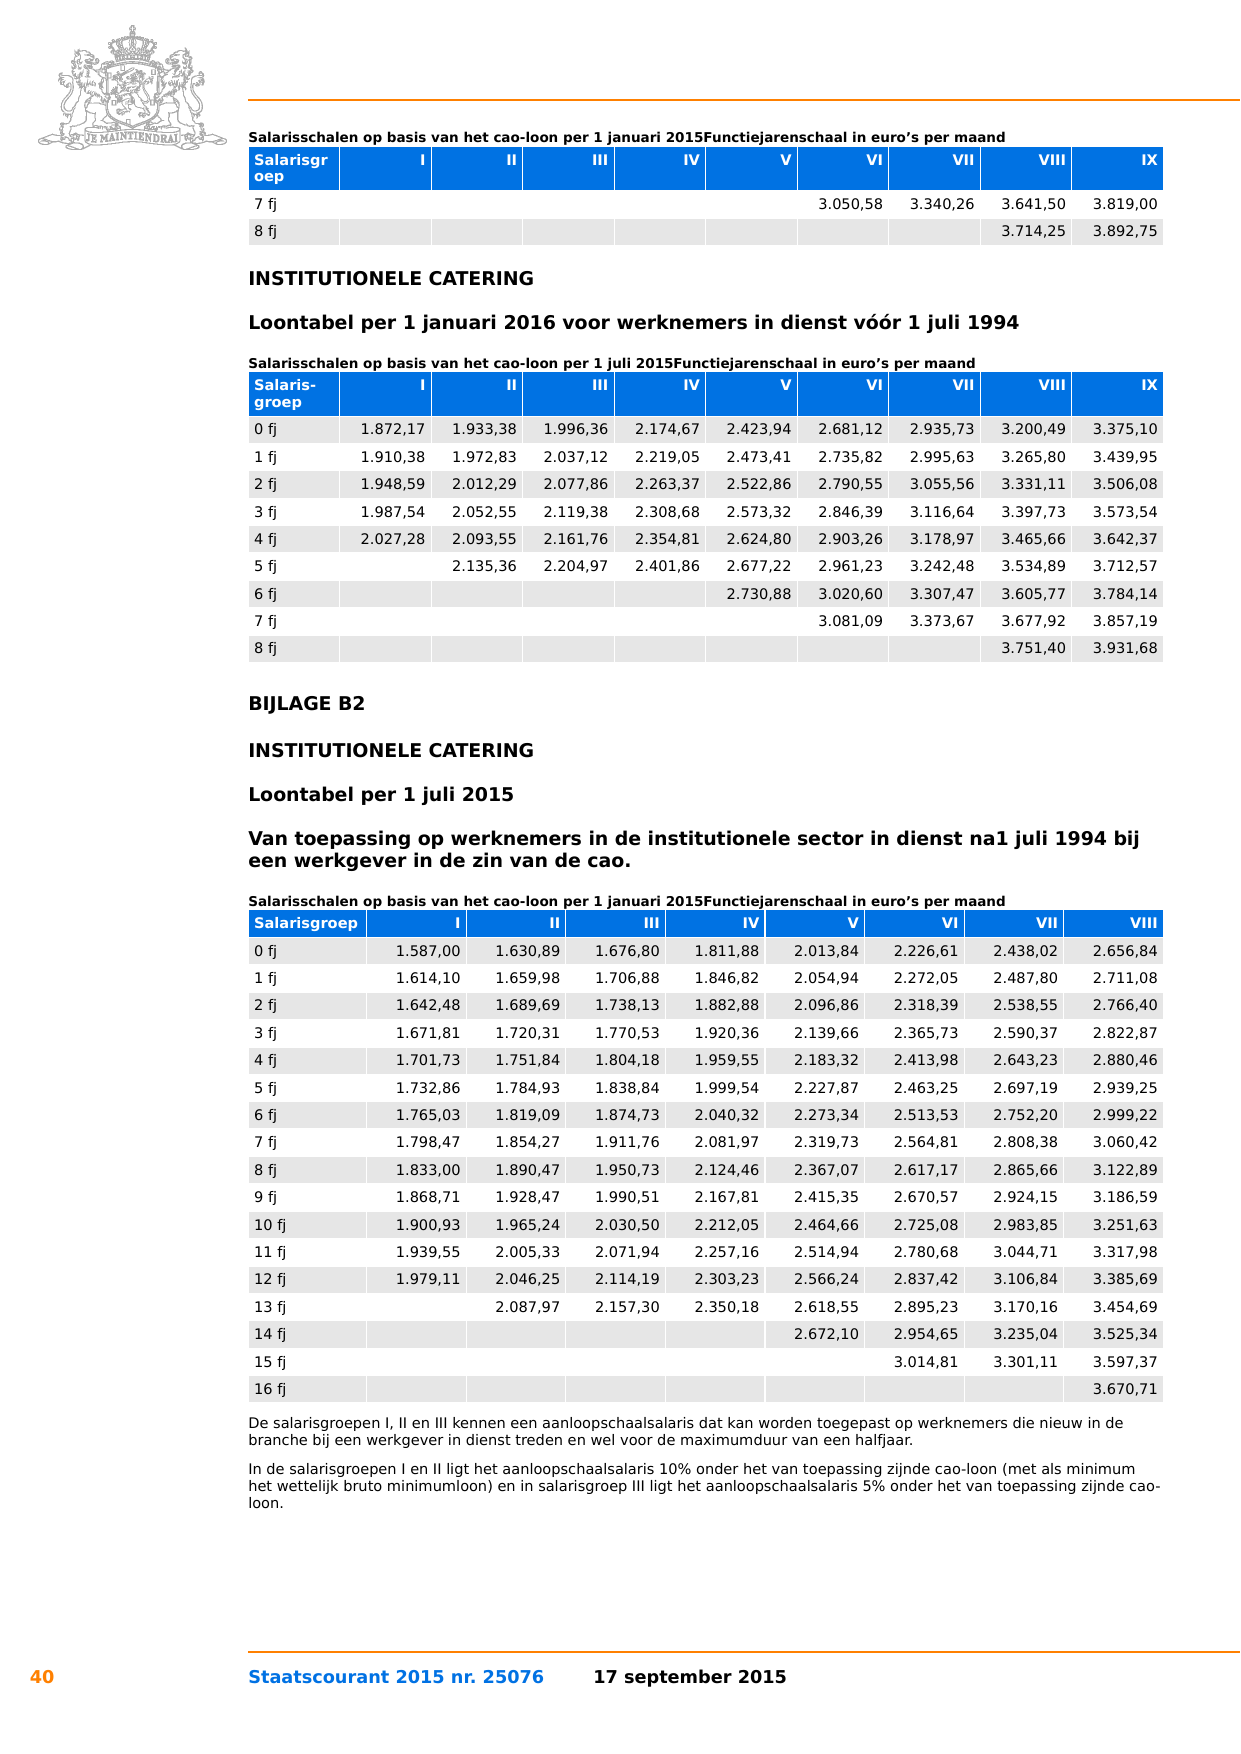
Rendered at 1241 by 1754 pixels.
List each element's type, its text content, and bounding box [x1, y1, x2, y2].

table_cell 2.617,17 [865, 1157, 964, 1183]
table_cell 2.124,46 [666, 1157, 764, 1183]
table_cell 3.200,49 [981, 417, 1071, 443]
table_cell 2.473,41 [706, 444, 797, 470]
table_cell [706, 219, 797, 245]
table_cell [523, 608, 614, 635]
table_cell 2.935,73 [889, 417, 980, 443]
table_cell 8 fj [249, 636, 339, 662]
table_cell 7 fj [249, 1130, 366, 1156]
table_cell 3.317,98 [1064, 1239, 1163, 1266]
table_cell 2.263,37 [615, 471, 705, 498]
table_cell 1.979,11 [367, 1267, 466, 1293]
table_cell 3.857,19 [1072, 608, 1163, 635]
subtitle INSTITUTIONELE CATERING [248, 740, 1163, 762]
table_cell 1.939,55 [367, 1239, 466, 1266]
table_cell 3.301,11 [965, 1349, 1063, 1375]
table_cell [523, 219, 614, 245]
table_cell I [367, 910, 466, 937]
table_cell 2.672,10 [766, 1321, 864, 1348]
table_cell 2.272,05 [865, 965, 964, 992]
table_cell IV [615, 372, 705, 416]
table_cell 3.375,10 [1072, 417, 1163, 443]
table_cell 2.624,80 [706, 526, 797, 552]
table_cell [340, 581, 431, 607]
table_cell [523, 636, 614, 662]
table_cell 1.959,55 [666, 1048, 764, 1074]
table_cell [615, 636, 705, 662]
table_cell 2.413,98 [865, 1048, 964, 1074]
table_cell VII [965, 910, 1063, 937]
table_cell 2.093,55 [432, 526, 522, 552]
table_cell 2.790,55 [798, 471, 888, 498]
table_cell [566, 1321, 665, 1348]
table_cell 2.219,05 [615, 444, 705, 470]
table_cell 2.071,94 [566, 1239, 665, 1266]
table_cell 15 fj [249, 1349, 366, 1375]
table_cell 3.819,00 [1072, 191, 1163, 217]
table_cell [432, 219, 522, 245]
table_cell 2.837,42 [865, 1267, 964, 1293]
table_cell III [523, 372, 614, 416]
table_cell 2.538,55 [965, 993, 1063, 1019]
table_cell 3.931,68 [1072, 636, 1163, 662]
table_cell [367, 1349, 466, 1375]
table_cell 2.752,20 [965, 1102, 1063, 1128]
table_cell 1.751,84 [467, 1048, 565, 1074]
table_cell 2.012,29 [432, 471, 522, 498]
table_cell [340, 636, 431, 662]
table_header Salarisschalen op basis van het cao-loon per 1 januari 2015Functiejarenschaal in euro’s per maand [248, 894, 1163, 909]
table_cell [467, 1349, 565, 1375]
table_cell 1 fj [249, 444, 339, 470]
table_cell 3.439,95 [1072, 444, 1163, 470]
table_cell 3.122,89 [1064, 1157, 1163, 1183]
table_cell 2.096,86 [766, 993, 864, 1019]
table_cell 2.303,23 [666, 1267, 764, 1293]
subtitle Loontabel per 1 juli 2015 [248, 784, 1163, 806]
table_cell 1.965,24 [467, 1212, 565, 1238]
table_cell 2.204,97 [523, 554, 614, 580]
table_cell 2.677,22 [706, 554, 797, 580]
table_cell [432, 608, 522, 635]
table_cell 0 fj [249, 938, 366, 964]
table_cell 1.874,73 [566, 1102, 665, 1128]
table_cell 2 fj [249, 993, 366, 1019]
table_cell 1 fj [249, 965, 366, 992]
table_header Salarisschalen op basis van het cao-loon per 1 juli 2015Functiejarenschaal in euro’s per maand [248, 355, 1163, 371]
table_cell [340, 219, 431, 245]
table_cell [432, 581, 522, 607]
table_cell [798, 219, 888, 245]
table_cell 1.738,13 [566, 993, 665, 1019]
table_cell 1.770,53 [566, 1020, 665, 1046]
table_cell [566, 1349, 665, 1375]
table_cell 7 fj [249, 191, 339, 217]
table_cell IV [615, 147, 705, 190]
table_cell 2.522,86 [706, 471, 797, 498]
table_cell [615, 581, 705, 607]
table_cell 2.643,23 [965, 1048, 1063, 1074]
table_cell 3.525,34 [1064, 1321, 1163, 1348]
table_cell 2.939,25 [1064, 1075, 1163, 1101]
table_cell 3.307,47 [889, 581, 980, 607]
table_cell 13 fj [249, 1294, 366, 1320]
table_cell II [467, 910, 565, 937]
table_cell 1.630,89 [467, 938, 565, 964]
table_cell Salarisgroep [249, 910, 366, 937]
table_cell 3.055,56 [889, 471, 980, 498]
table_cell 3.677,92 [981, 608, 1071, 635]
table_cell 2.119,38 [523, 499, 614, 525]
table_cell V [706, 372, 797, 416]
table_cell [523, 191, 614, 217]
table_cell 2.183,32 [766, 1048, 864, 1074]
table_cell I [340, 372, 431, 416]
table_cell [889, 219, 980, 245]
table_cell 3.251,63 [1064, 1212, 1163, 1238]
table_cell VI [798, 372, 888, 416]
table_cell 1.950,73 [566, 1157, 665, 1183]
table_cell 2.895,23 [865, 1294, 964, 1320]
table_cell [615, 219, 705, 245]
table_cell [467, 1321, 565, 1348]
table_cell 5 fj [249, 1075, 366, 1101]
table_cell 3.081,09 [798, 608, 888, 635]
subtitle Loontabel per 1 januari 2016 voor werknemers in dienst vóór 1 juli 1994 [248, 312, 1163, 333]
table_cell 1.868,71 [367, 1184, 466, 1211]
table_cell [523, 581, 614, 607]
table_cell [706, 191, 797, 217]
table_cell 1.910,38 [340, 444, 431, 470]
table_cell Salarisgroep [249, 147, 339, 190]
table_cell [566, 1376, 665, 1402]
table_cell [666, 1349, 764, 1375]
table_cell 1.671,81 [367, 1020, 466, 1046]
table_cell 3.020,60 [798, 581, 888, 607]
table_cell [467, 1376, 565, 1402]
table_cell 2.438,02 [965, 938, 1063, 964]
table_cell 1.784,93 [467, 1075, 565, 1101]
table_cell 2.822,87 [1064, 1020, 1163, 1046]
table_cell IX [1072, 147, 1163, 190]
table_cell 1.972,83 [432, 444, 522, 470]
table_cell 2.590,37 [965, 1020, 1063, 1046]
table_cell 2.365,73 [865, 1020, 964, 1046]
table_header Salarisschalen op basis van het cao-loon per 1 januari 2015Functiejarenschaal in euro’s per maand [248, 130, 1163, 146]
table_cell 2.401,86 [615, 554, 705, 580]
table_cell 2.487,80 [965, 965, 1063, 992]
table_cell 1.676,80 [566, 938, 665, 964]
table_cell 3.385,69 [1064, 1267, 1163, 1293]
table_cell 2.618,55 [766, 1294, 864, 1320]
table_cell [666, 1376, 764, 1402]
table_cell 2.865,66 [965, 1157, 1063, 1183]
picture [38, 25, 227, 150]
table_cell 3 fj [249, 499, 339, 525]
table_cell 3.605,77 [981, 581, 1071, 607]
table_cell 2.052,55 [432, 499, 522, 525]
table_cell 2.046,25 [467, 1267, 565, 1293]
table_cell 2.711,08 [1064, 965, 1163, 992]
table_cell 1.720,31 [467, 1020, 565, 1046]
table_cell [666, 1321, 764, 1348]
table_cell 2.212,05 [666, 1212, 764, 1238]
table_cell 2.013,84 [766, 938, 864, 964]
table_cell 2.463,25 [865, 1075, 964, 1101]
subtitle Van toepassing op werknemers in de institutionele sector in dienst na1 juli 1994 bij een werkgever in de zin van de cao. [248, 828, 1163, 872]
table_cell V [766, 910, 864, 937]
table_cell 1.854,27 [467, 1130, 565, 1156]
table_cell 2.354,81 [615, 526, 705, 552]
table_cell 3.465,66 [981, 526, 1071, 552]
table_cell 3.014,81 [865, 1349, 964, 1375]
table_cell 3.397,73 [981, 499, 1071, 525]
table_cell 7 fj [249, 608, 339, 635]
table_cell 2.780,68 [865, 1239, 964, 1266]
table_cell 2.656,84 [1064, 938, 1163, 964]
table_cell [432, 191, 522, 217]
table_cell II [432, 147, 522, 190]
table_cell 5 fj [249, 554, 339, 580]
table_cell IX [1072, 372, 1163, 416]
table_cell 2.725,08 [865, 1212, 964, 1238]
table_cell III [566, 910, 665, 937]
table_cell 1.990,51 [566, 1184, 665, 1211]
table_cell 1.996,36 [523, 417, 614, 443]
table_cell 3 fj [249, 1020, 366, 1046]
table_cell 2.227,87 [766, 1075, 864, 1101]
table_cell 1.614,10 [367, 965, 466, 992]
table_cell 2.350,18 [666, 1294, 764, 1320]
table_cell 3.642,37 [1072, 526, 1163, 552]
table_cell 8 fj [249, 219, 339, 245]
table_cell 1.928,47 [467, 1184, 565, 1211]
table_cell [766, 1349, 864, 1375]
table_cell 4 fj [249, 1048, 366, 1074]
table_cell 3.186,59 [1064, 1184, 1163, 1211]
table_cell VI [865, 910, 964, 937]
table_cell 2.766,40 [1064, 993, 1163, 1019]
table_cell 1.999,54 [666, 1075, 764, 1101]
table_cell [798, 636, 888, 662]
table_cell 2.077,86 [523, 471, 614, 498]
table_cell 1.933,38 [432, 417, 522, 443]
table_cell 1.987,54 [340, 499, 431, 525]
table_cell [965, 1376, 1063, 1402]
table_cell 6 fj [249, 581, 339, 607]
table_cell 3.597,37 [1064, 1349, 1163, 1375]
table_cell 2.423,94 [706, 417, 797, 443]
table_cell 2.735,82 [798, 444, 888, 470]
table_cell 3.641,50 [981, 191, 1071, 217]
table_cell 3.170,16 [965, 1294, 1063, 1320]
table_cell 2.995,63 [889, 444, 980, 470]
table_cell 1.819,09 [467, 1102, 565, 1128]
table_cell VIII [981, 147, 1071, 190]
table_cell 2 fj [249, 471, 339, 498]
subtitle BIJLAGE B2 [248, 693, 1163, 715]
table_cell 3.116,64 [889, 499, 980, 525]
table_cell 6 fj [249, 1102, 366, 1128]
table_cell [865, 1376, 964, 1402]
table_cell 1.765,03 [367, 1102, 466, 1128]
table_cell VII [889, 147, 980, 190]
table_cell 2.573,32 [706, 499, 797, 525]
subtitle INSTITUTIONELE CATERING [248, 268, 1163, 290]
table_cell 1.890,47 [467, 1157, 565, 1183]
table_cell 2.318,39 [865, 993, 964, 1019]
table_cell 2.054,94 [766, 965, 864, 992]
table_cell 2.040,32 [666, 1102, 764, 1128]
table_cell De salarisgroepen I, II en III kennen een aanloopschaalsalaris dat kan worden toegepast op werknemers die nieuw in de branche bij een werkgever in dienst treden en wel voor de maximumduur van een halfjaar. In de salarisgroepen I en II ligt het aanloopschaalsalaris 10% onder het van toepassing zijnde cao-loon (met als minimum het wettelijk bruto minimumloon) en in salarisgroep III ligt het aanloopschaalsalaris 5% onder het van toepassing zijnde cao-loon. [248, 1404, 1163, 1512]
table_cell 1.920,36 [666, 1020, 764, 1046]
table_cell 2.027,28 [340, 526, 431, 552]
table_cell 12 fj [249, 1267, 366, 1293]
table_cell 14 fj [249, 1321, 366, 1348]
table_cell 2.157,30 [566, 1294, 665, 1320]
table_cell 1.911,76 [566, 1130, 665, 1156]
table_cell 3.265,80 [981, 444, 1071, 470]
table_cell VIII [981, 372, 1071, 416]
table_cell 2.730,88 [706, 581, 797, 607]
table_cell 2.273,34 [766, 1102, 864, 1128]
table_cell 8 fj [249, 1157, 366, 1183]
table_cell 2.924,15 [965, 1184, 1063, 1211]
table_cell 2.226,61 [865, 938, 964, 964]
table_cell [340, 554, 431, 580]
table_cell [615, 191, 705, 217]
table_cell 3.892,75 [1072, 219, 1163, 245]
table_cell Salaris-groep [249, 372, 339, 416]
table_cell 3.050,58 [798, 191, 888, 217]
table_cell 1.833,00 [367, 1157, 466, 1183]
table_cell 2.005,33 [467, 1239, 565, 1266]
table_cell 1.587,00 [367, 938, 466, 964]
table_cell [340, 608, 431, 635]
table_cell 3.784,14 [1072, 581, 1163, 607]
table_cell 2.319,73 [766, 1130, 864, 1156]
table_cell 2.087,97 [467, 1294, 565, 1320]
table_cell 1.642,48 [367, 993, 466, 1019]
table_cell 3.534,89 [981, 554, 1071, 580]
table_cell 2.114,19 [566, 1267, 665, 1293]
table_cell [340, 191, 431, 217]
table_cell 3.506,08 [1072, 471, 1163, 498]
table_cell 3.454,69 [1064, 1294, 1163, 1320]
table_cell 2.983,85 [965, 1212, 1063, 1238]
table_cell 2.415,35 [766, 1184, 864, 1211]
table_cell [367, 1321, 466, 1348]
table_cell 2.566,24 [766, 1267, 864, 1293]
table_cell 2.846,39 [798, 499, 888, 525]
table_cell [889, 636, 980, 662]
table_cell [432, 636, 522, 662]
table_cell 2.681,12 [798, 417, 888, 443]
table_cell II [432, 372, 522, 416]
table_cell 1.659,98 [467, 965, 565, 992]
table_cell 3.751,40 [981, 636, 1071, 662]
table_cell 1.872,17 [340, 417, 431, 443]
table_cell 2.367,07 [766, 1157, 864, 1183]
table_cell 2.954,65 [865, 1321, 964, 1348]
table_cell 2.808,38 [965, 1130, 1063, 1156]
table_cell [615, 608, 705, 635]
table_cell 2.257,16 [666, 1239, 764, 1266]
table_cell 1.948,59 [340, 471, 431, 498]
table_cell 3.373,67 [889, 608, 980, 635]
table_cell 1.846,82 [666, 965, 764, 992]
table_cell 9 fj [249, 1184, 366, 1211]
table_cell 2.903,26 [798, 526, 888, 552]
table_cell 1.838,84 [566, 1075, 665, 1101]
table_cell 3.340,26 [889, 191, 980, 217]
table_cell 2.135,36 [432, 554, 522, 580]
table_cell 2.161,76 [523, 526, 614, 552]
table_cell 1.689,69 [467, 993, 565, 1019]
table_cell 2.961,23 [798, 554, 888, 580]
table_cell 3.712,57 [1072, 554, 1163, 580]
table_cell 1.701,73 [367, 1048, 466, 1074]
table_cell 2.564,81 [865, 1130, 964, 1156]
table_cell 2.514,94 [766, 1239, 864, 1266]
table_cell 2.167,81 [666, 1184, 764, 1211]
table_cell 2.081,97 [666, 1130, 764, 1156]
table_cell IV [666, 910, 764, 937]
table_cell 11 fj [249, 1239, 366, 1266]
table_cell 16 fj [249, 1376, 366, 1402]
table_cell I [340, 147, 431, 190]
table_cell 2.308,68 [615, 499, 705, 525]
table_cell 1.882,88 [666, 993, 764, 1019]
table_cell 2.880,46 [1064, 1048, 1163, 1074]
table_cell [367, 1294, 466, 1320]
table_cell 3.060,42 [1064, 1130, 1163, 1156]
table_cell 1.900,93 [367, 1212, 466, 1238]
table_cell III [523, 147, 614, 190]
table_cell VI [798, 147, 888, 190]
table_cell 2.697,19 [965, 1075, 1063, 1101]
table_cell 1.811,88 [666, 938, 764, 964]
table_cell [766, 1376, 864, 1402]
table_cell 2.513,53 [865, 1102, 964, 1128]
table_cell 10 fj [249, 1212, 366, 1238]
table_cell 2.174,67 [615, 417, 705, 443]
table_cell 2.139,66 [766, 1020, 864, 1046]
table_cell V [706, 147, 797, 190]
table_cell 3.670,71 [1064, 1376, 1163, 1402]
table_cell 3.106,84 [965, 1267, 1063, 1293]
table_cell 2.464,66 [766, 1212, 864, 1238]
table_cell [367, 1376, 466, 1402]
table_cell 1.732,86 [367, 1075, 466, 1101]
table_cell [706, 636, 797, 662]
table_cell 3.242,48 [889, 554, 980, 580]
table_cell 3.235,04 [965, 1321, 1063, 1348]
table_cell VIII [1064, 910, 1163, 937]
table_cell 2.670,57 [865, 1184, 964, 1211]
table_cell 1.798,47 [367, 1130, 466, 1156]
table_cell 3.714,25 [981, 219, 1071, 245]
table_cell 4 fj [249, 526, 339, 552]
table_cell 3.044,71 [965, 1239, 1063, 1266]
table_cell 2.999,22 [1064, 1102, 1163, 1128]
table_cell 1.706,88 [566, 965, 665, 992]
table_cell [706, 608, 797, 635]
table_cell 3.178,97 [889, 526, 980, 552]
table_cell 0 fj [249, 417, 339, 443]
table_cell 1.804,18 [566, 1048, 665, 1074]
table_cell 2.037,12 [523, 444, 614, 470]
table_cell 3.331,11 [981, 471, 1071, 498]
table_cell VII [889, 372, 980, 416]
table_cell 2.030,50 [566, 1212, 665, 1238]
table_cell 3.573,54 [1072, 499, 1163, 525]
